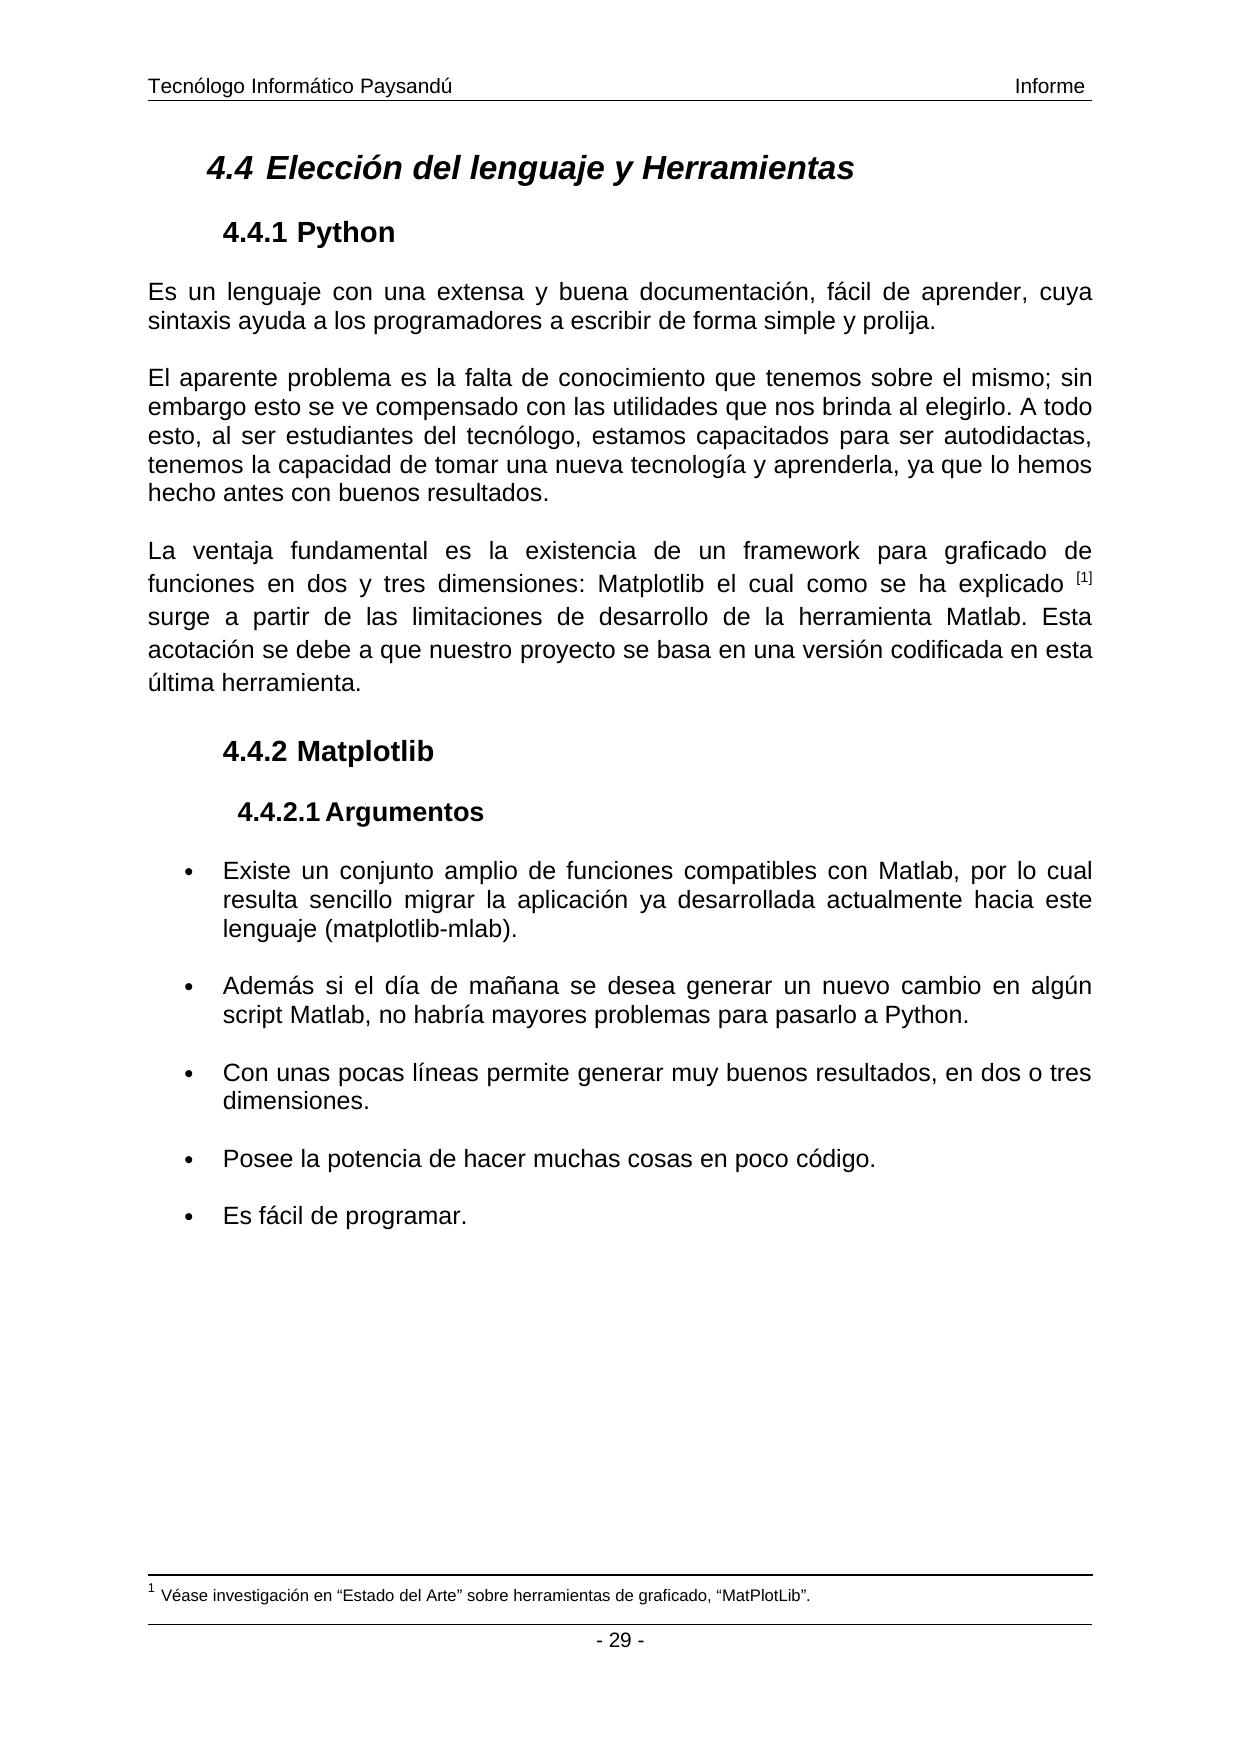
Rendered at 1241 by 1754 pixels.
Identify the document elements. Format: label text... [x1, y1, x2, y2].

list Posee la potencia de hacer muchas cosas en poco código. [185, 1144, 1092, 1173]
subtitle Python [223, 215, 1092, 248]
subtitle Matplotlib [223, 734, 1092, 768]
list Además si el día de mañana se desea generar un nuevo cambio en algún script Matlab, no habría mayores problemas para pasarlo a Python. [185, 971, 1092, 1029]
subtitle Elección del lenguaje y Herramientas [207, 148, 1092, 186]
text La ventaja fundamental es la existencia de un framework para graficado de funciones en dos y tres dimensiones: Matplotlib el cual como se ha explicado [] surge a partir de las limitaciones de desarrollo de la herramienta Matlab. Esta acotación se debe a que nuestro proyecto se basa en una versión codificada en esta última herramienta. [148, 536, 1092, 697]
list Con unas pocas líneas permite generar muy buenos resultados, en dos o tres dimensiones. [185, 1058, 1092, 1115]
text El aparente problema es la falta de conocimiento que tenemos sobre el mismo; sin embargo esto se ve compensado con las utilidades que nos brinda al elegirlo. A todo esto, al ser estudiantes del tecnólogo, estamos capacitados para ser autodidactas, tenemos la capacidad de tomar una nueva tecnología y aprenderla, ya que lo hemos hecho antes con buenos resultados. [148, 363, 1092, 507]
text Véase investigación en “Estado del Arte” sobre herramientas de graficado, “MatPlotLib”. [148, 1581, 1092, 1606]
subtitle Argumentos [237, 796, 1092, 828]
list Es fácil de programar. [185, 1201, 1092, 1230]
text Es un lenguaje con una extensa y buena documentación, fácil de aprender, cuya sintaxis ayuda a los programadores a escribir de forma simple y prolija. [148, 277, 1092, 335]
list Existe un conjunto amplio de funciones compatibles con Matlab, por lo cual resulta sencillo migrar la aplicación ya desarrollada actualmente hacia este lenguaje (matplotlib-mlab). [185, 856, 1092, 943]
